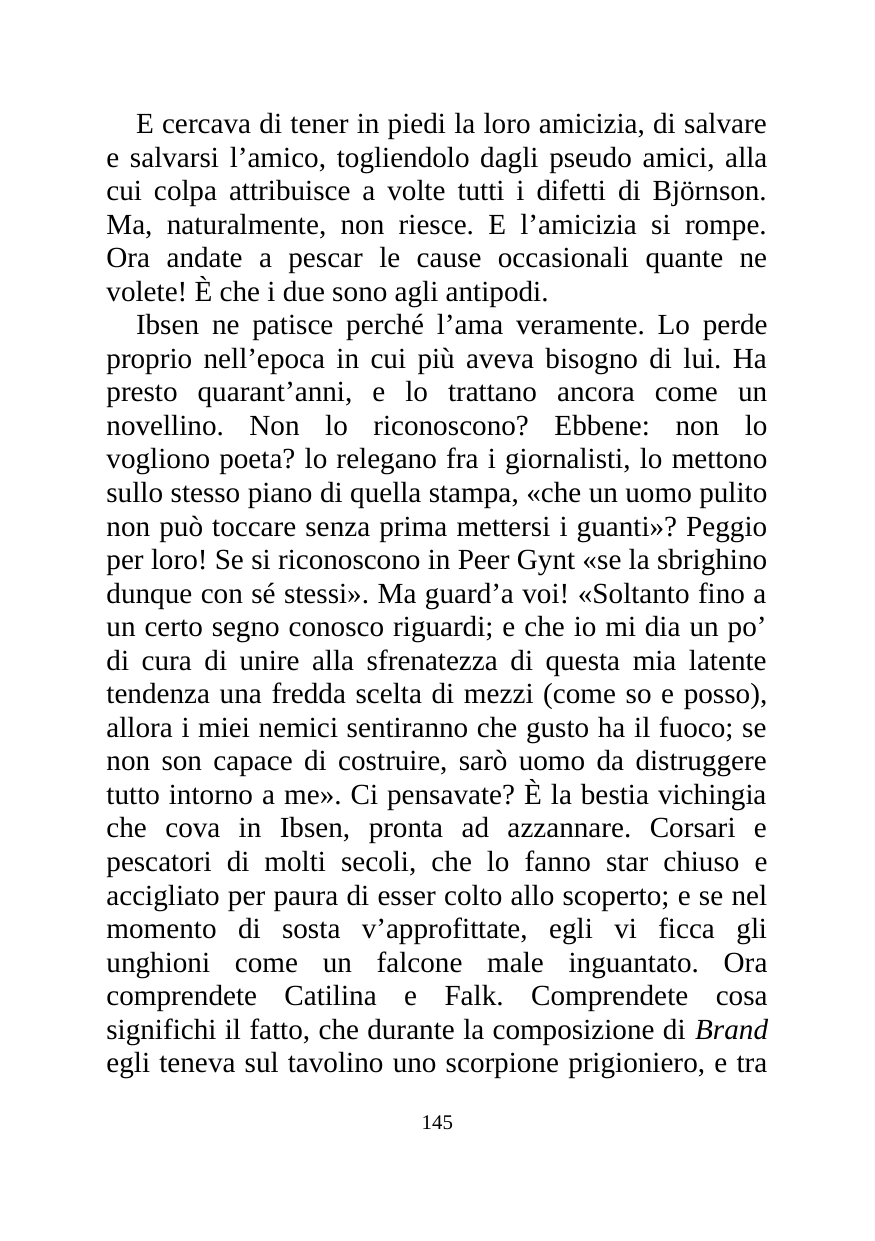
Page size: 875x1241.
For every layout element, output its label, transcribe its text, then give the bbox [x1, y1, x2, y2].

text E cercava di tener in piedi la loro amicizia, di salvare e salvarsi l’amico, togliendolo dagli pseudo amici, alla cui colpa attribuisce a volte tutti i difetti di Björnson. Ma, naturalmente, non riesce. E l’amicizia si rompe. Ora andate a pescar le cause occasionali quante ne volete! È che i due sono agli antipodi. [106, 106, 768, 307]
text Ibsen ne patisce perché l’ama veramente. Lo perde proprio nell’epoca in cui più aveva bisogno di lui. Ha presto quarant’anni, e lo trattano ancora come un novellino. Non lo riconoscono? Ebbene: non lo vogliono poeta? lo relegano fra i giornalisti, lo mettono sullo stesso piano di quella stampa, «che un uomo pulito non può toccare senza prima mettersi i guanti»? Peggio per loro! Se si riconoscono in Peer Gynt «se la sbrighino dunque con sé stessi». Ma guard’a voi! «Soltanto fino a un certo segno conosco riguardi; e che io mi dia un po’ di cura di unire alla sfrenatezza di questa mia latente tendenza una fredda scelta di mezzi (come so e posso), allora i miei nemici sentiranno che gusto ha il fuoco; se non son capace di costruire, sarò uomo da distruggere tutto intorno a me». Ci pensavate? È la bestia vichingia che cova in Ibsen, pronta ad azzannare. Corsari e pescatori di molti secoli, che lo fanno star chiuso e accigliato per paura di esser colto allo scoperto; e se nel momento di sosta v’approfittate, egli vi ficca gli unghioni come un falcone male inguantato. Ora comprendete Catilina e Falk. Comprendete cosa significhi il fatto, che durante la composizione di Brand egli teneva sul tavolino uno scorpione prigioniero, e tra [106, 307, 768, 1079]
